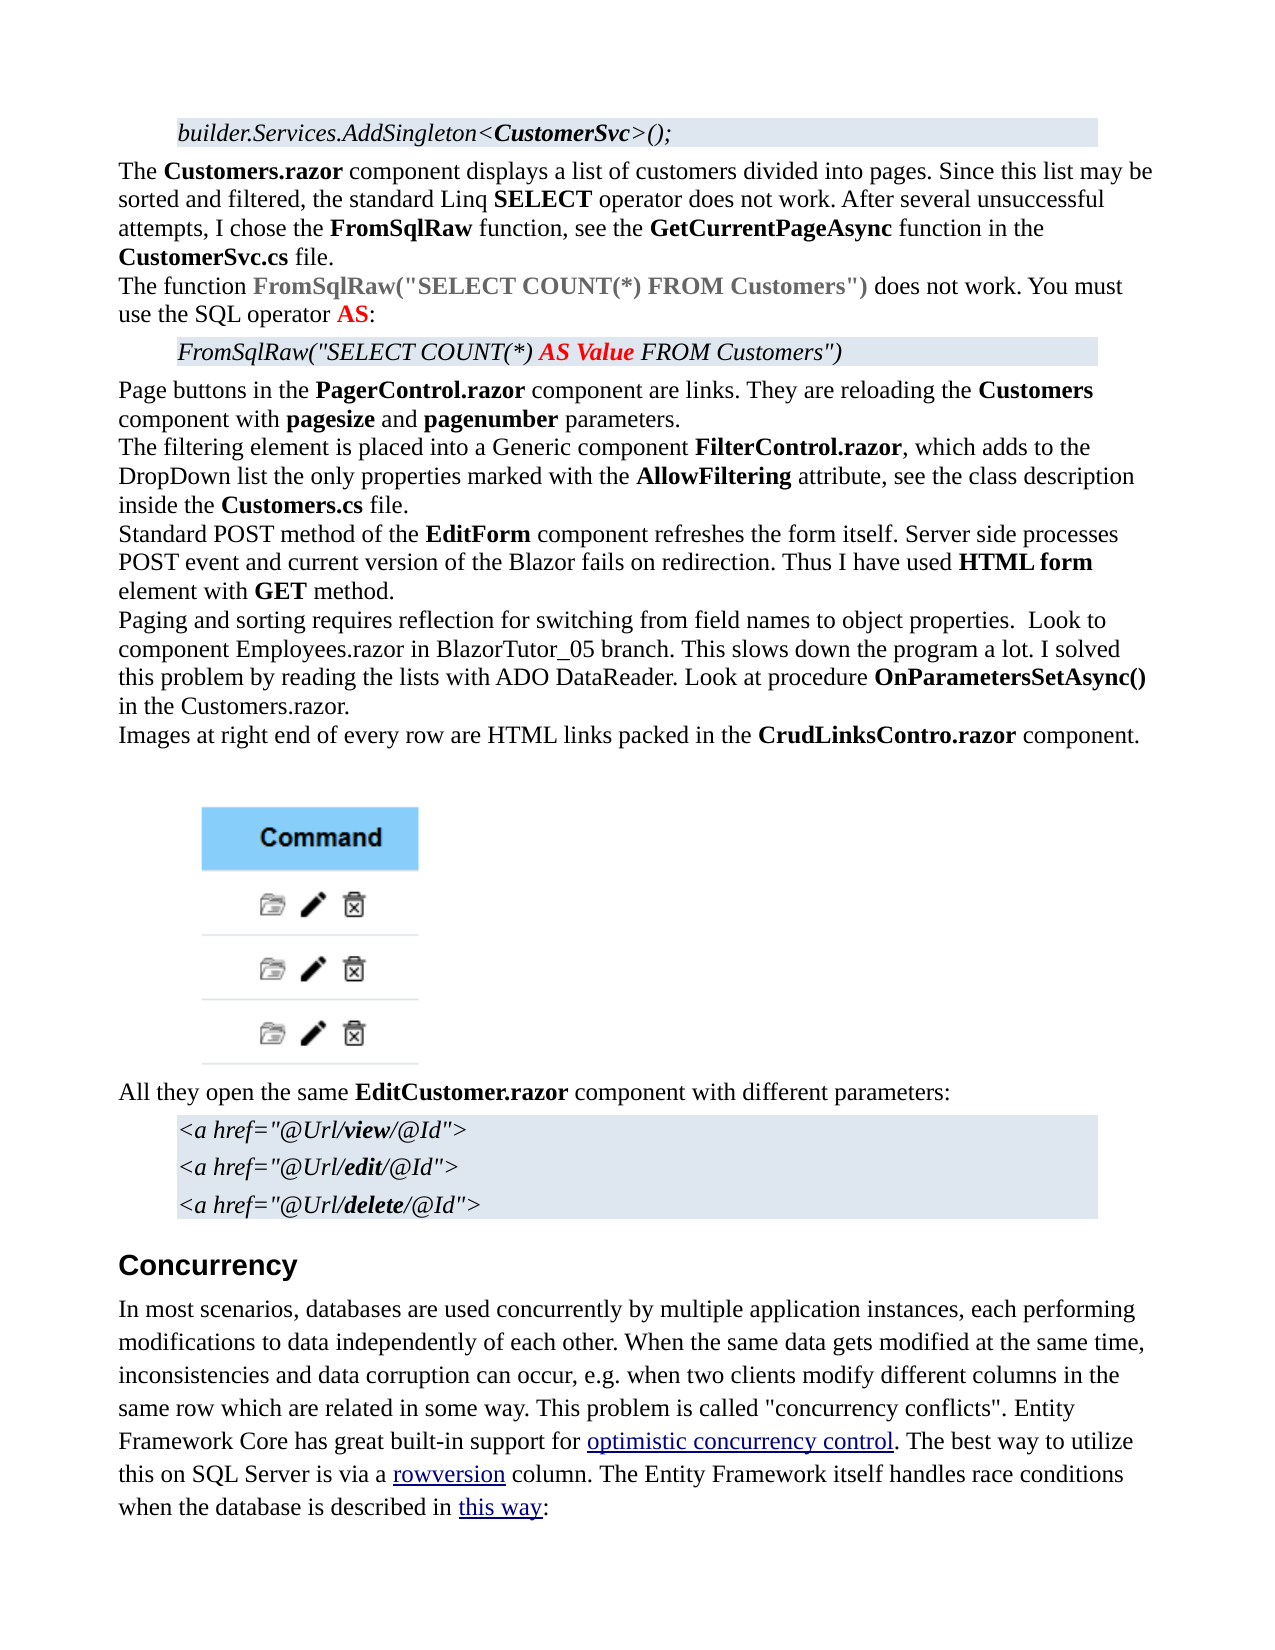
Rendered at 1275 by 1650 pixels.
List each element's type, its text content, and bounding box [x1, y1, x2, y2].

text In most scenarios, databases are used concurrently by multiple application instances, each performing modifications to data independently of each other. When the same data gets modified at the same time, inconsistencies and data corruption can occur, e.g. when two clients modify different columns in the same row which are related in some way. This problem is called "concurrency conflicts". Entity Framework Core has great built-in support for optimistic concurrency control. The best way to utilize this on SQL Server is via a rowversion column. The Entity Framework itself handles race conditions when the database is described in this way: [118, 1294, 1157, 1521]
text <a href="@Url/delete/@Id"> [177, 1190, 1098, 1219]
text <a href="@Url/edit/@Id"> [177, 1152, 1098, 1181]
picture [201, 766, 436, 1068]
text <a href="@Url/view/@Id"> [177, 1115, 1098, 1143]
text The filtering element is placed into a Generic component FilterControl.razor, which adds to the DropDown list the only properties marked with the AllowFiltering attribute, see the class description inside the Customers.cs file. [118, 432, 1157, 519]
text FromSqlRaw("SELECT COUNT(*) AS Value FROM Customers") [177, 337, 1098, 366]
text builder.Services.AddSingleton<CustomerSvc>(); [177, 118, 1098, 147]
text The Customers.razor component displays a list of customers divided into pages. Since this list may be sorted and filtered, the standard Linq SELECT operator does not work. After several unsuccessful attempts, I chose the FromSqlRaw function, see the GetCurrentPageAsync function in the CustomerSvc.cs file. [118, 156, 1157, 271]
text Standard POST method of the EditForm component refreshes the form itself. Server side processes POST event and current version of the Blazor fails on redirection. Thus I have used HTML form element with GET method. [118, 519, 1157, 605]
text The function FromSqlRaw("SELECT COUNT(*) FROM Customers") does not work. You must use the SQL operator AS: [118, 271, 1157, 328]
text Images at right end of every row are HTML links packed in the CrudLinksContro.razor component. [118, 720, 1157, 749]
text Paging and sorting requires reflection for switching from field names to object properties. Look to component Employees.razor in BlazorTutor_05 branch. This slows down the program a lot. I solved this problem by reading the lists with ADO DataReader. Look at procedure OnParametersSetAsync() in the Customers.razor. [118, 605, 1157, 720]
subtitle Concurrency [118, 1248, 1157, 1282]
text All they open the same EditCustomer.razor component with different parameters: [118, 1077, 1157, 1106]
text Page buttons in the PagerControl.razor component are links. They are reloading the Customers component with pagesize and pagenumber parameters. [118, 375, 1157, 432]
